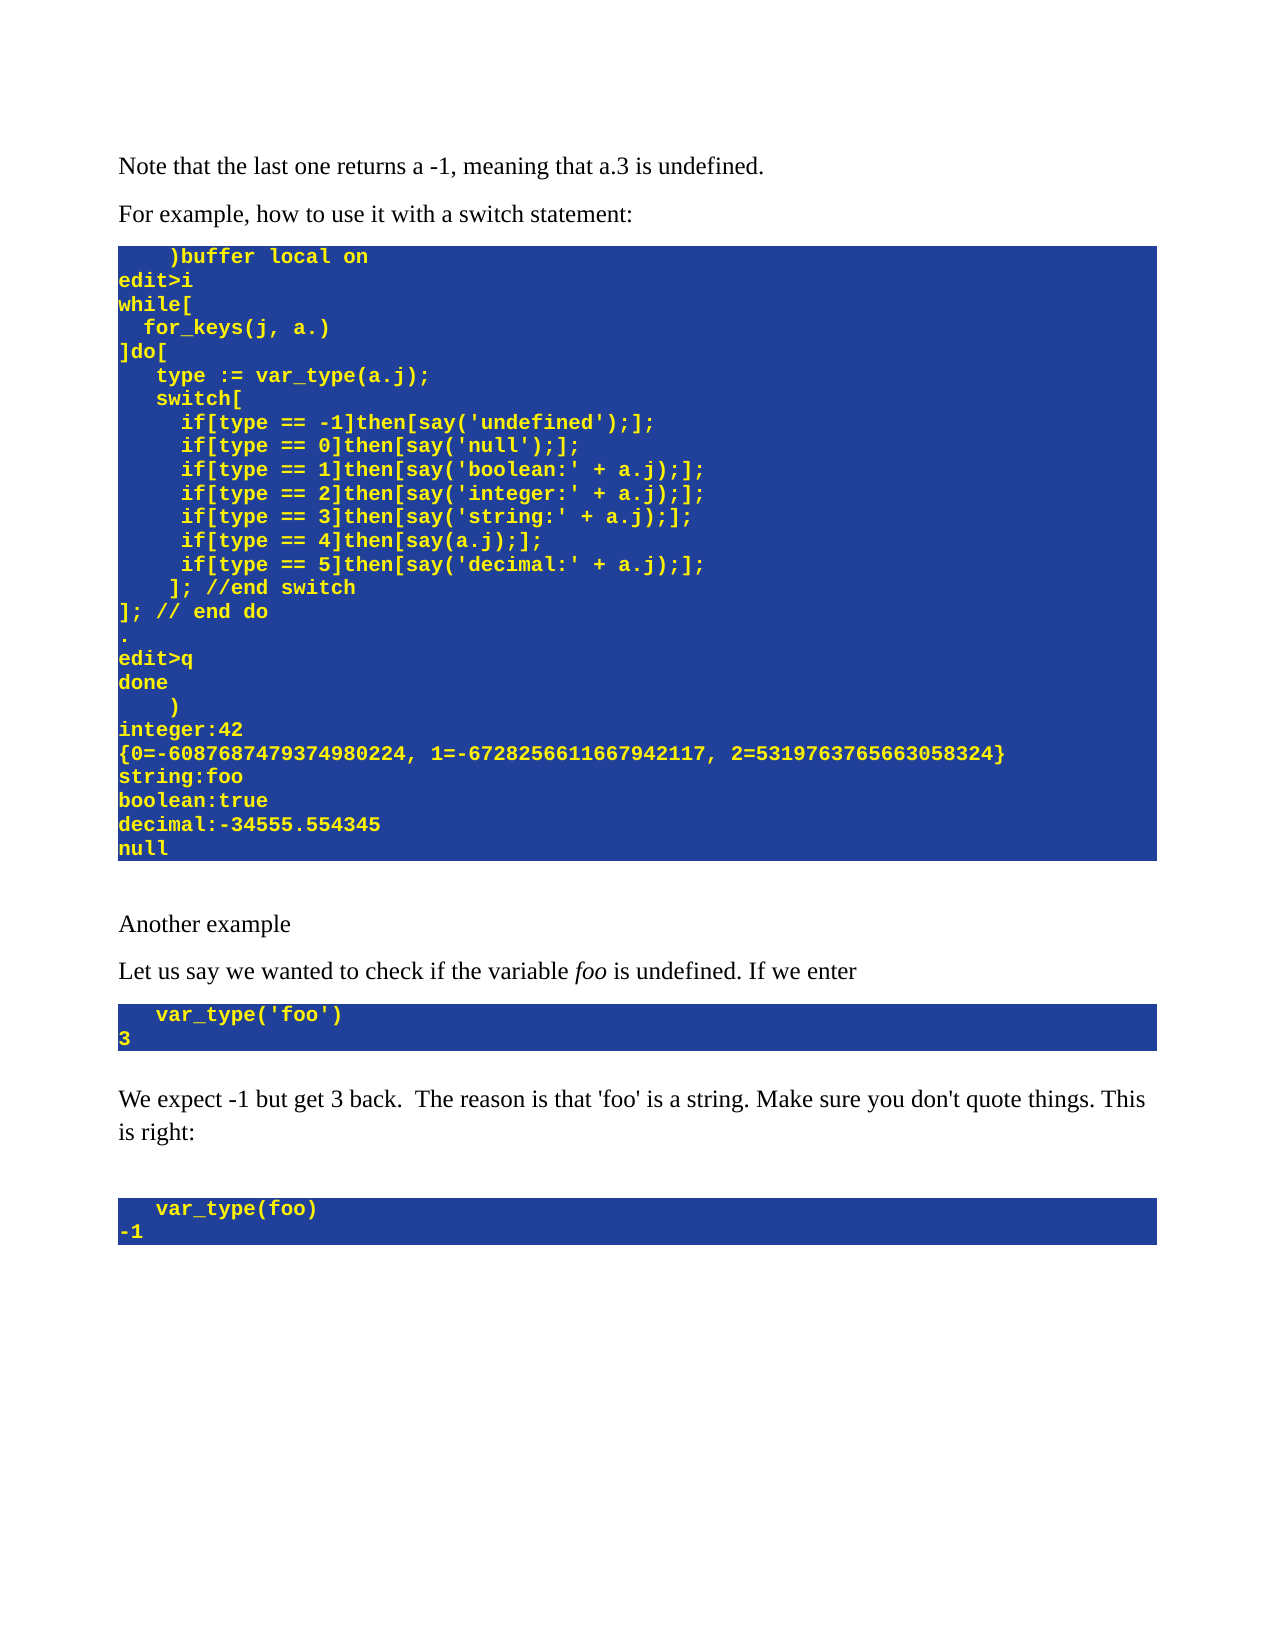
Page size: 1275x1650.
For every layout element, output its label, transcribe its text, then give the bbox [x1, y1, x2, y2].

text ]; //end switch [118, 577, 1157, 601]
text ) [118, 696, 1157, 719]
text while[ [118, 294, 1157, 317]
text if[type == 2]then[say('integer:' + a.j);]; [118, 483, 1157, 506]
text ]do[ [118, 341, 1157, 364]
text -1 [118, 1222, 1157, 1245]
text switch[ [118, 388, 1157, 412]
text boolean:true [118, 790, 1157, 814]
text integer:42 [118, 719, 1157, 743]
text edit>i [118, 270, 1157, 294]
text {0=-6087687479374980224, 1=-6728256611667942117, 2=5319763765663058324} [118, 743, 1157, 767]
text string:foo [118, 767, 1157, 790]
text We expect -1 but get 3 back. The reason is that 'foo' is a string. Make sure you don't quote things. This is right: [118, 1051, 1157, 1179]
text edit>q [118, 648, 1157, 672]
text for_keys(j, a.) [118, 317, 1157, 341]
text if[type == 1]then[say('boolean:' + a.j);]; [118, 459, 1157, 483]
text if[type == 3]then[say('string:' + a.j);]; [118, 506, 1157, 530]
text done [118, 672, 1157, 696]
text Note that the last one returns a -1, meaning that a.3 is undefined. [118, 118, 1157, 180]
text Another example [118, 909, 1157, 937]
text type := var_type(a.j); [118, 364, 1157, 388]
text 3 [118, 1028, 1157, 1051]
text For example, how to use it with a switch statement: [118, 199, 1157, 227]
text if[type == 0]then[say('null');]; [118, 436, 1157, 459]
text )buffer local on [118, 246, 1157, 270]
text if[type == 5]then[say('decimal:' + a.j);]; [118, 554, 1157, 577]
text decimal:-34555.554345 [118, 814, 1157, 837]
text var_type('foo') [118, 1004, 1157, 1028]
text if[type == 4]then[say(a.j);]; [118, 530, 1157, 554]
text . [118, 625, 1157, 648]
text var_type(foo) [118, 1198, 1157, 1222]
text null [118, 837, 1157, 861]
text ]; // end do [118, 601, 1157, 625]
text Let us say we wanted to check if the variable foo is undefined. If we enter [118, 956, 1157, 985]
text if[type == -1]then[say('undefined');]; [118, 412, 1157, 436]
